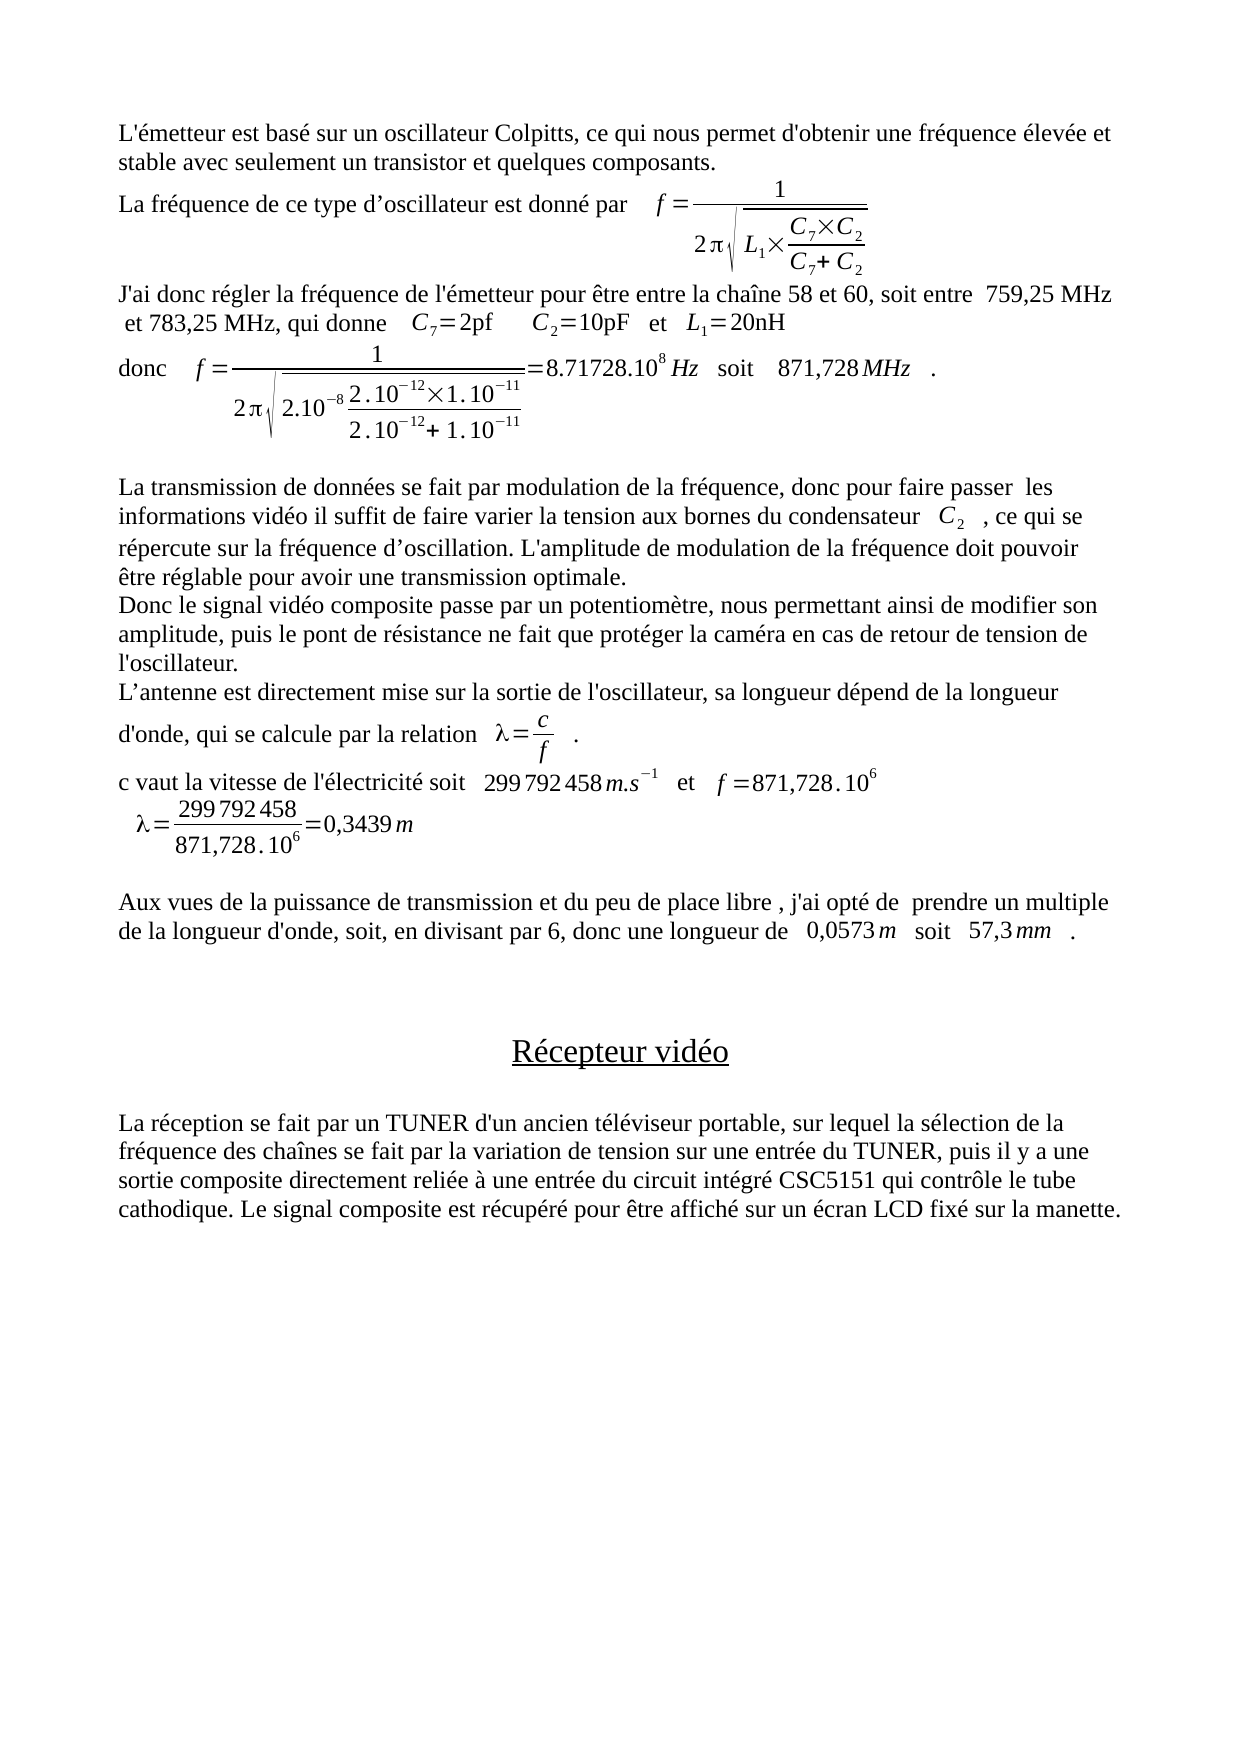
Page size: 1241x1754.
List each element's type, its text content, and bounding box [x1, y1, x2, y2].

text L’antenne est directement mise sur la sortie de l'oscillateur, sa longueur dépend de la longueur d'onde, qui se calcule par la relation. [118, 677, 1122, 765]
text Aux vues de la puissance de transmission et du peu de place libre , j'ai opté de prendre un multiple de la longueur d'onde, soit, en divisant par 6, donc une longueur desoit. [118, 887, 1122, 945]
text Donc le signal vidéo composite passe par un potentiomètre, nous permettant ainsi de modifier son amplitude, puis le pont de résistance ne fait que protéger la caméra en cas de retour de tension de l'oscillateur. [118, 591, 1122, 677]
text donc soit . [118, 340, 1122, 443]
text J'ai donc régler la fréquence de l'émetteur pour être entre la chaîne 58 et 60, soit entre 759,25 MHz [118, 279, 1122, 308]
text La fréquence de ce type d’oscillateur est donné par [118, 176, 1122, 279]
text L'émetteur est basé sur un oscillateur Colpitts, ce qui nous permet d'obtenir une fréquence élevée et stable avec seulement un transistor et quelques composants. [118, 118, 1122, 176]
text c vaut la vitesse de l'électricité soitet [118, 765, 1122, 796]
text et 783,25 MHz, qui donne et [118, 308, 1122, 340]
text Récepteur vidéo [118, 1031, 1122, 1069]
text La réception se fait par un TUNER d'un ancien téléviseur portable, sur lequel la sélection de la fréquence des chaînes se fait par la variation de tension sur une entrée du TUNER, puis il y a une sortie composite directement reliée à une entrée du circuit intégré CSC5151 qui contrôle le tube cathodique. Le signal composite est récupéré pour être affiché sur un écran LCD fixé sur la manette. [118, 1108, 1122, 1223]
text La transmission de données se fait par modulation de la fréquence, donc pour faire passer les informations vidéo il suffit de faire varier la tension aux bornes du condensateur, ce qui se répercute sur la fréquence d’oscillation. L'amplitude de modulation de la fréquence doit pouvoir être réglable pour avoir une transmission optimale. [118, 472, 1122, 591]
